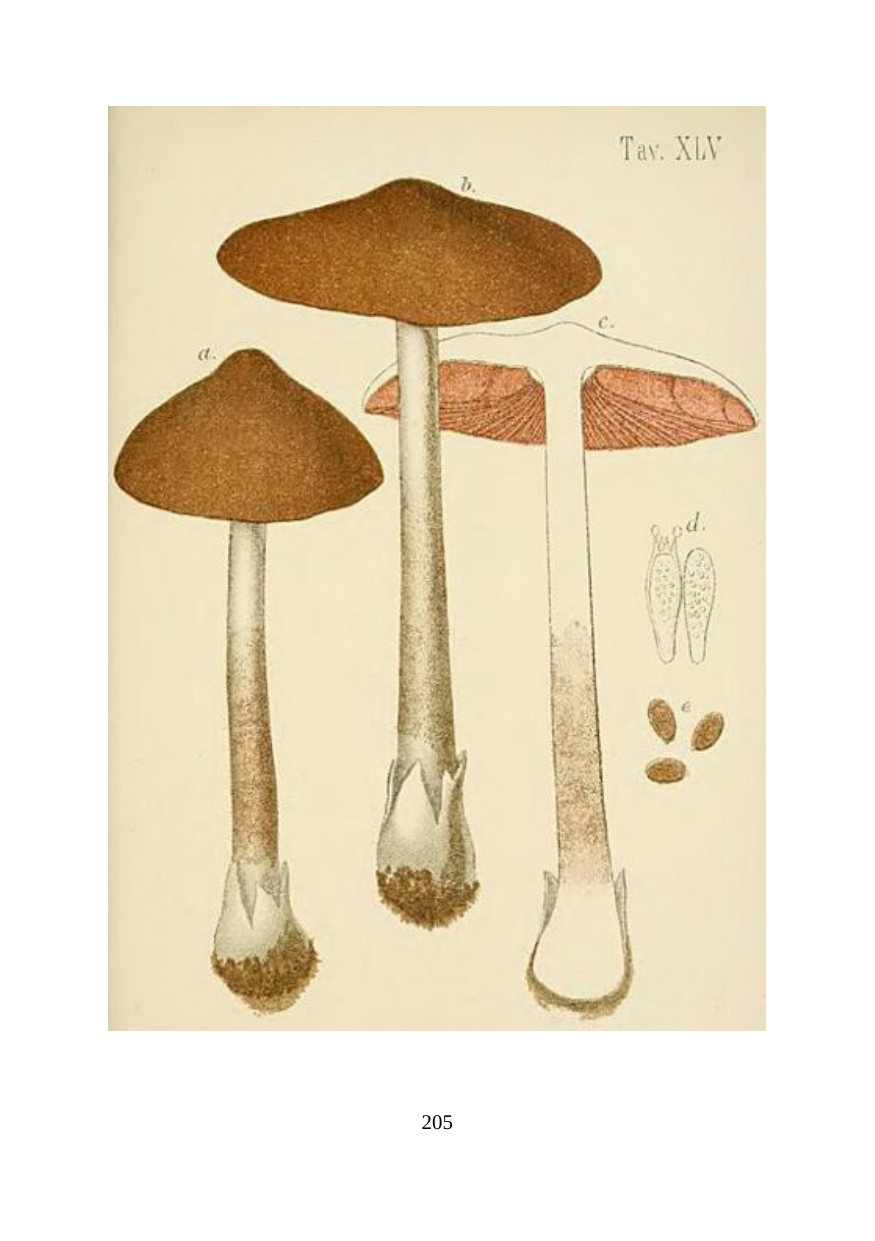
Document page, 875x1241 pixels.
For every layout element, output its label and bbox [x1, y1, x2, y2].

picture [108, 106, 767, 1031]
